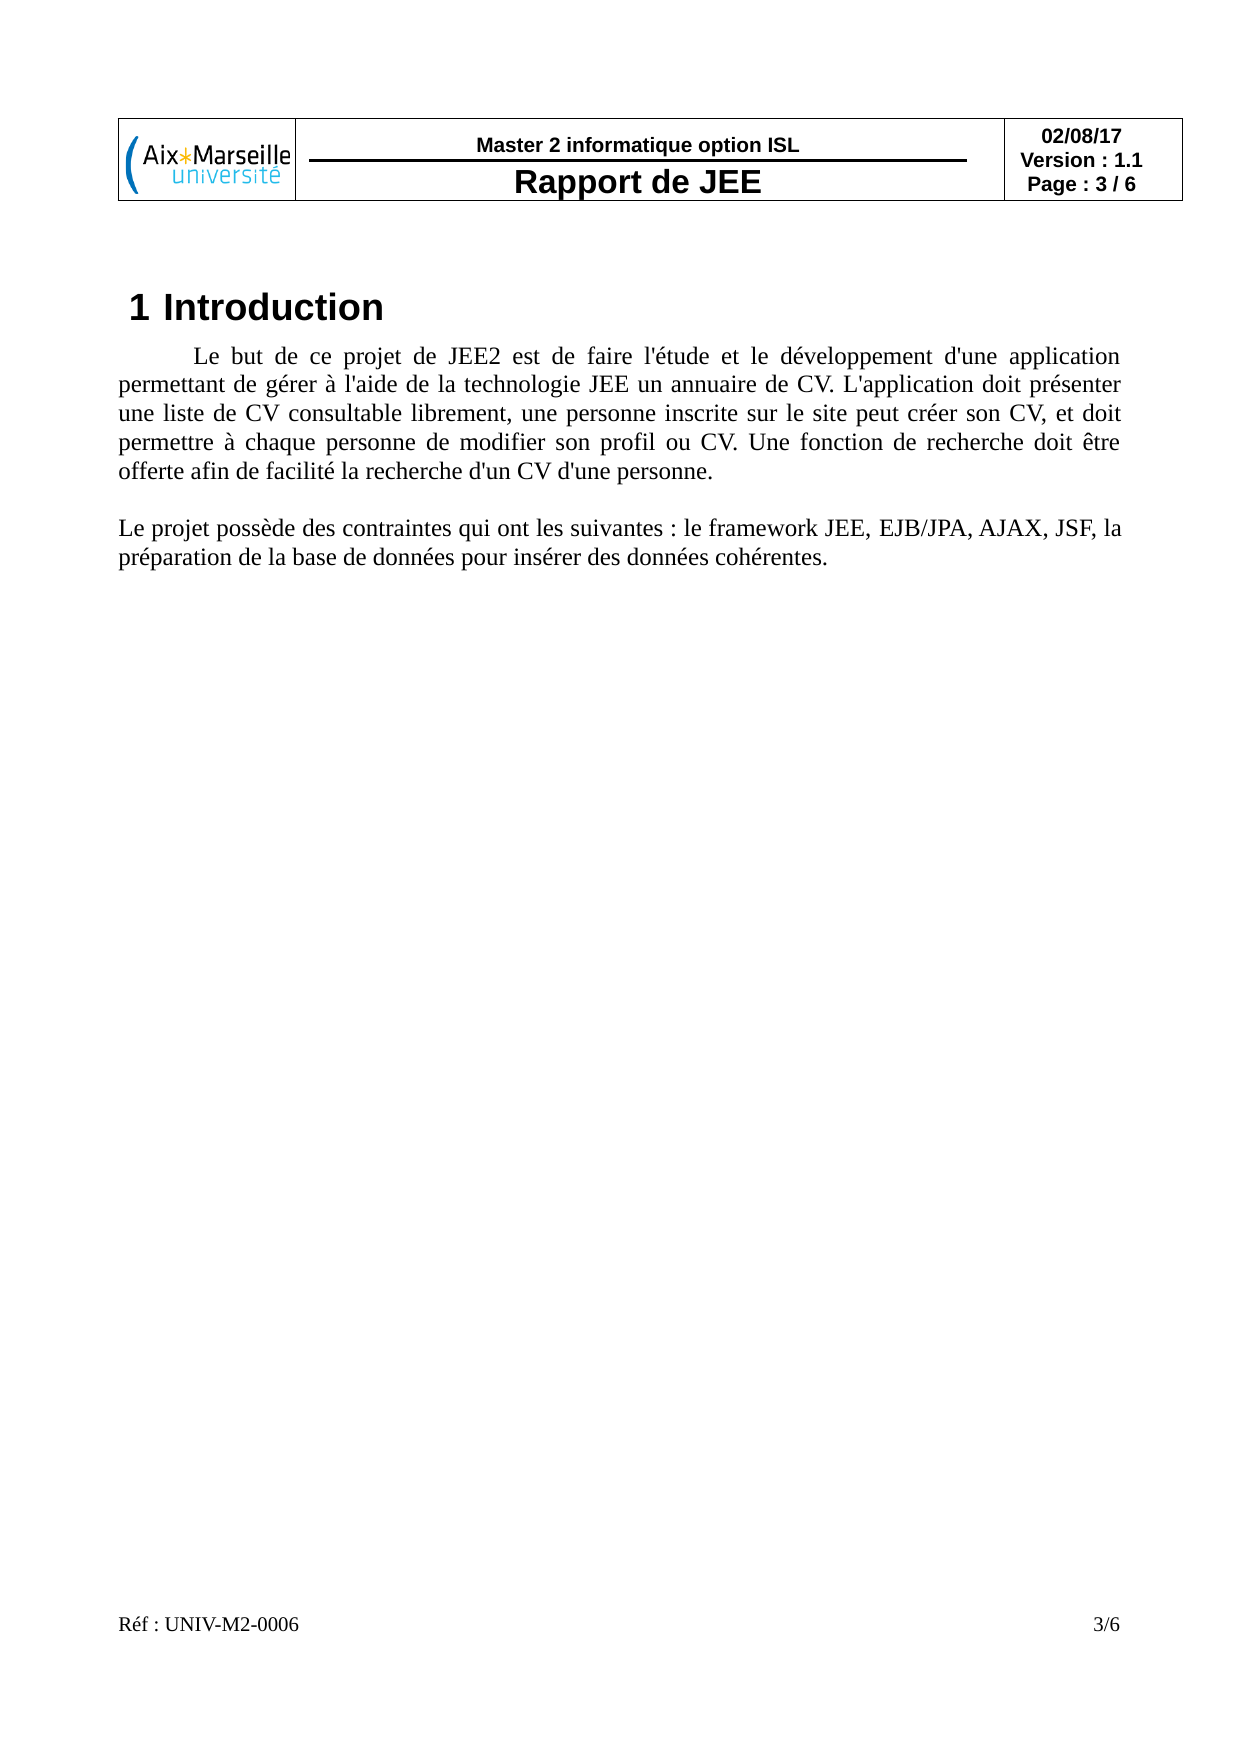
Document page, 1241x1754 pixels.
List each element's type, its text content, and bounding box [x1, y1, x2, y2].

picture [125, 136, 290, 194]
subtitle Introduction [118, 284, 1122, 328]
text Le but de ce projet de JEE2 est de faire l'étude et le développement d'une application permettant de gérer à l'aide de la technologie JEE un annuaire de CV. L'application doit présenter une liste de CV consultable librement, une personne inscrite sur le site peut créer son CV, et doit permettre à chaque personne de modifier son profil ou CV. Une fonction de recherche doit être offerte afin de facilité la recherche d'un CV d'une personne. [118, 341, 1122, 484]
text Le projet possède des contraintes qui ont les suivantes : le framework JEE, EJB/JPA, AJAX, JSF, la préparation de la base de données pour insérer des données cohérentes. [118, 513, 1122, 571]
